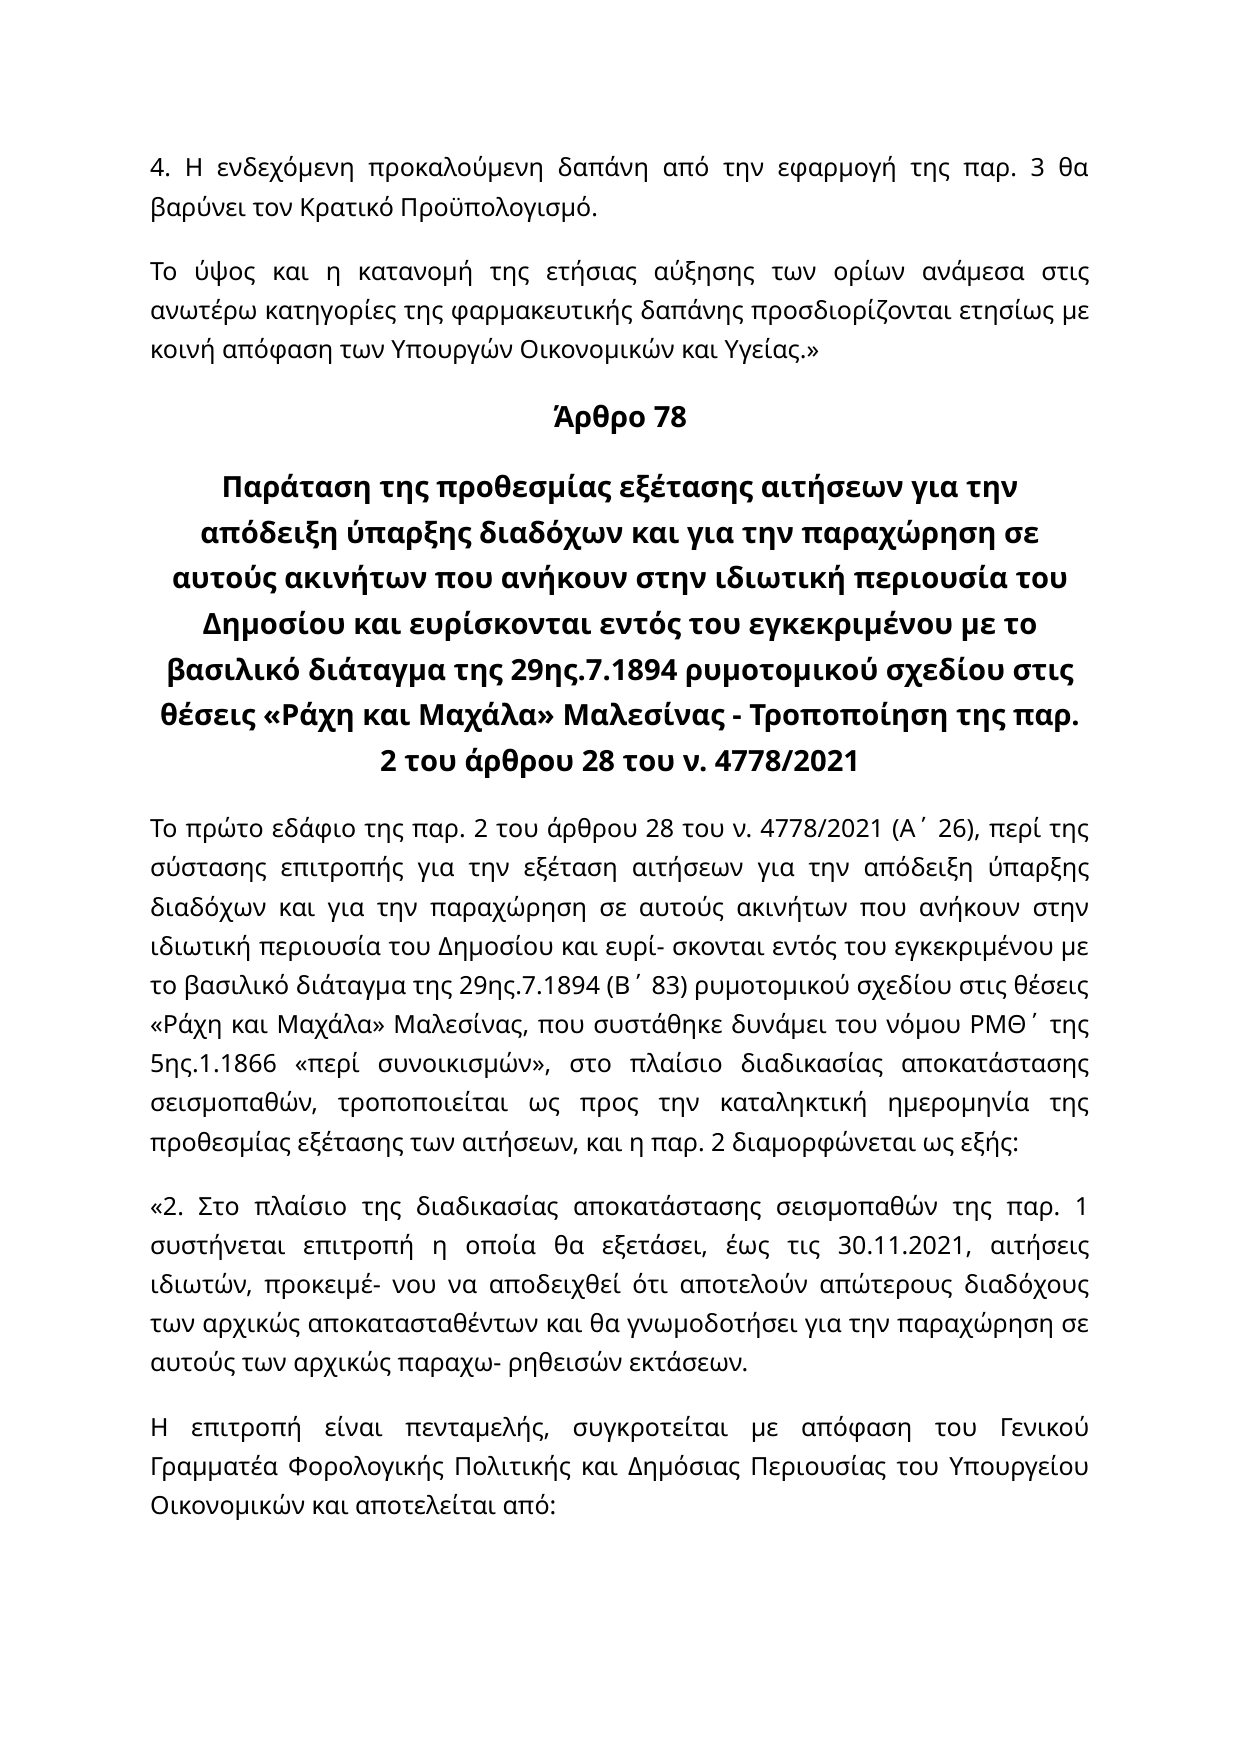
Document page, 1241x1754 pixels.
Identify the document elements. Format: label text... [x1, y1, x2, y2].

subtitle Παράταση της προθεσμίας εξέτασης αιτήσεων για την απόδειξη ύπαρξης διαδόχων και για την παραχώρηση σε αυτούς ακινήτων που ανήκουν στην ιδιωτική περιουσία του Δημοσίου και ευρίσκονται εντός του εγκεκριμένου με το βασιλικό διάταγμα της 29ης.7.1894 ρυμοτομικού σχεδίου στις θέσεις «Ράχη και Μαχάλα» Μαλεσίνας - Τροποποίηση της παρ. 2 του άρθρου 28 του ν. 4778/2021 [150, 466, 1090, 780]
text Το πρώτο εδάφιο της παρ. 2 του άρθρου 28 του ν. 4778/2021 (Α΄ 26), περί της σύστασης επιτροπής για την εξέταση αιτήσεων για την απόδειξη ύπαρξης διαδόχων και για την παραχώρηση σε αυτούς ακινήτων που ανήκουν στην ιδιωτική περιουσία του Δημοσίου και ευρί- σκονται εντός του εγκεκριμένου με το βασιλικό διάταγμα της 29ης.7.1894 (Β΄ 83) ρυμοτομικού σχεδίου στις θέσεις «Ράχη και Μαχάλα» Μαλεσίνας, που συστάθηκε δυνάμει του νόμου ΡΜΘ΄ της 5ης.1.1866 «περί συνοικισμών», στο πλαίσιο διαδικασίας αποκατάστασης σεισμοπαθών, τροποποιείται ως προς την καταληκτική ημερομηνία της προθεσμίας εξέτασης των αιτήσεων, και η παρ. 2 διαμορφώνεται ως εξής: [150, 811, 1090, 1158]
text Η επιτροπή είναι πενταμελής, συγκροτείται με απόφαση του Γενικού Γραμματέα Φορολογικής Πολιτικής και Δημόσιας Περιουσίας του Υπουργείου Οικονομικών και αποτελείται από: [150, 1409, 1090, 1522]
text «2. Στο πλαίσιο της διαδικασίας αποκατάστασης σεισμοπαθών της παρ. 1 συστήνεται επιτροπή η οποία θα εξετάσει, έως τις 30.11.2021, αιτήσεις ιδιωτών, προκειμέ- νου να αποδειχθεί ότι αποτελούν απώτερους διαδόχους των αρχικώς αποκατασταθέντων και θα γνωμοδοτήσει για την παραχώρηση σε αυτούς των αρχικώς παραχω- ρηθεισών εκτάσεων. [150, 1188, 1090, 1379]
text Το ύψος και η κατανομή της ετήσιας αύξησης των ορίων ανάμεσα στις ανωτέρω κατηγορίες της φαρμακευτικής δαπάνης προσδιορίζονται ετησίως με κοινή απόφαση των Υπουργών Οικονομικών και Υγείας.» [150, 253, 1090, 366]
subtitle Άρθρο 78 [150, 396, 1090, 436]
text 4. Η ενδεχόμενη προκαλούμενη δαπάνη από την εφαρμογή της παρ. 3 θα βαρύνει τον Κρατικό Προϋπολογισμό. [150, 150, 1090, 223]
